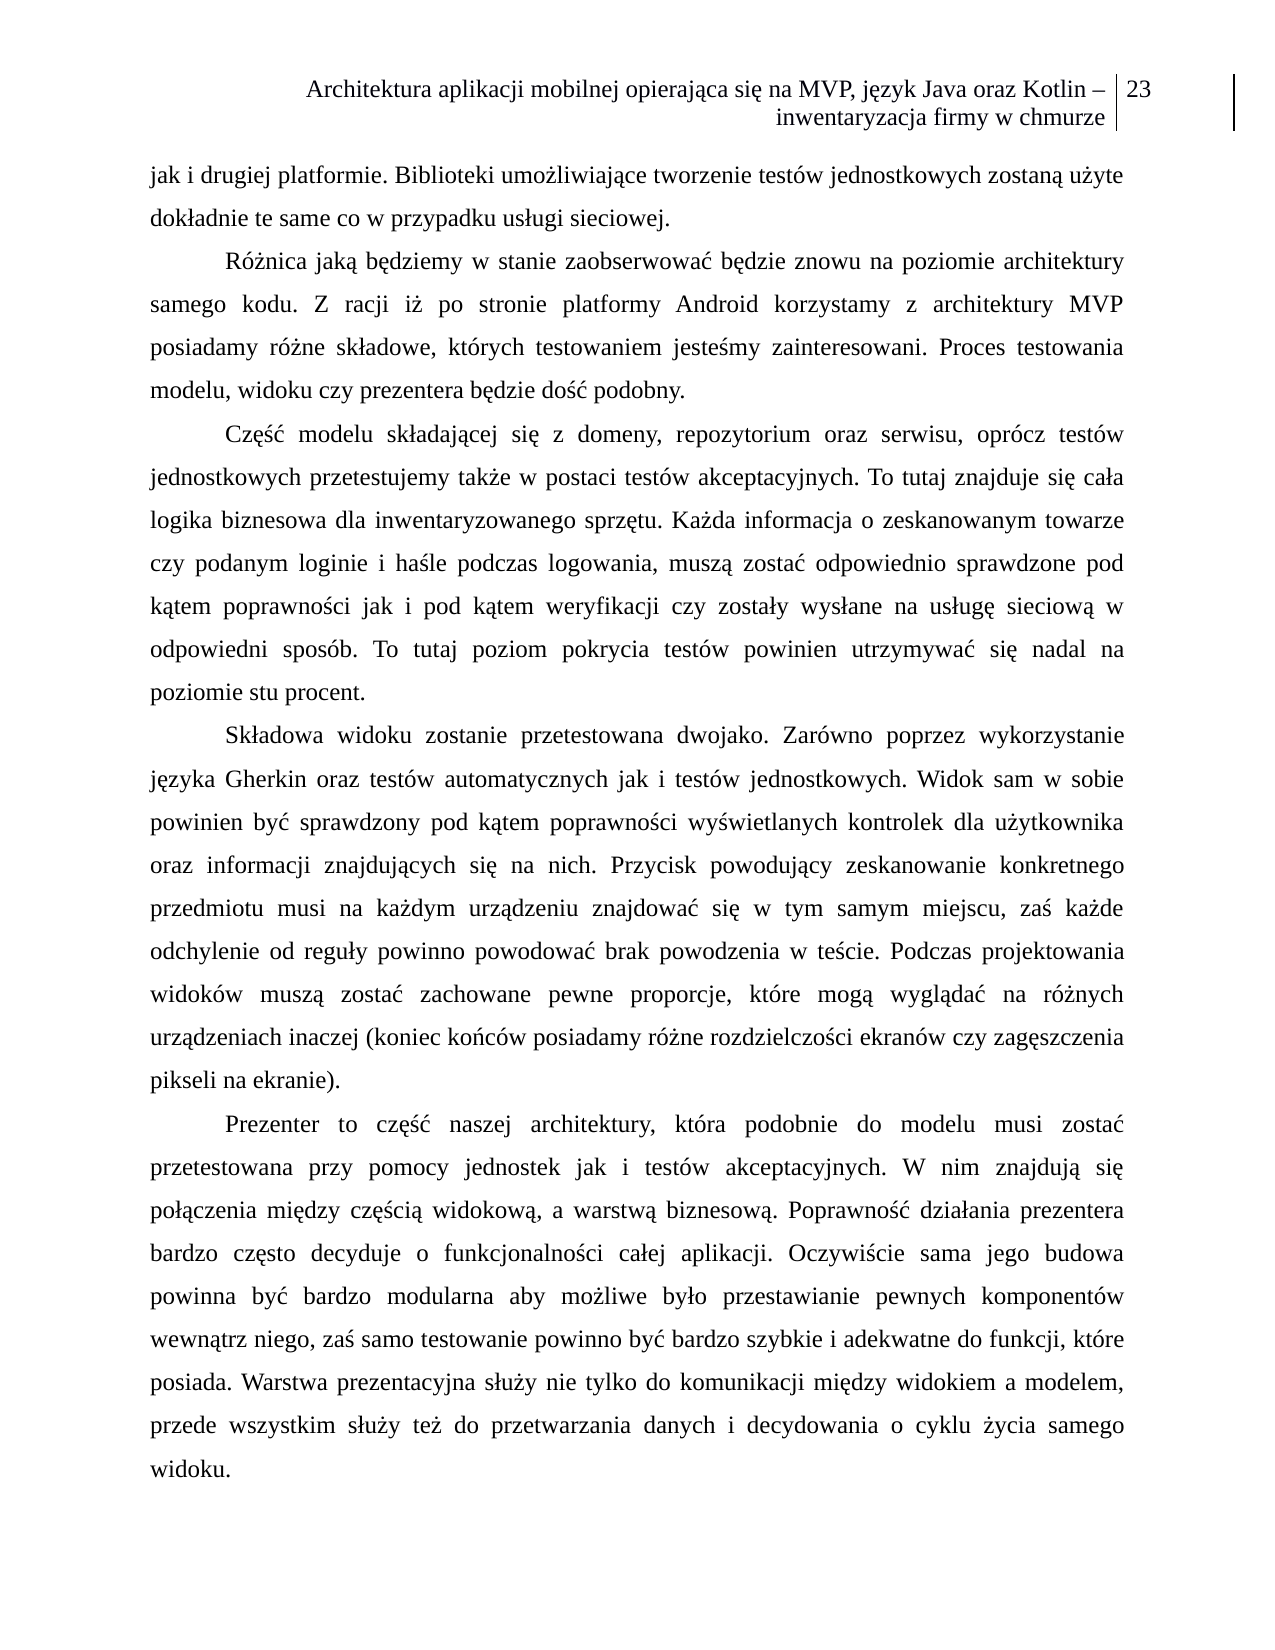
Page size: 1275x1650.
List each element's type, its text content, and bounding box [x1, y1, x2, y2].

text Różnica jaką będziemy w stanie zaobserwować będzie znowu na poziomie architektury samego kodu. Z racji iż po stronie platformy Android korzystamy z architektury MVP posiadamy różne składowe, których testowaniem jesteśmy zainteresowani. Proces testowania modelu, widoku czy prezentera będzie dość podobny. [150, 246, 1125, 404]
text Część modelu składającej się z domeny, repozytorium oraz serwisu, oprócz testów jednostkowych przetestujemy także w postaci testów akceptacyjnych. To tutaj znajduje się cała logika biznesowa dla inwentaryzowanego sprzętu. Każda informacja o zeskanowanym towarze czy podanym loginie i haśle podczas logowania, muszą zostać odpowiednio sprawdzone pod kątem poprawności jak i pod kątem weryfikacji czy zostały wysłane na usługę sieciową w odpowiedni sposób. To tutaj poziom pokrycia testów powinien utrzymywać się nadal na poziomie stu procent. [150, 419, 1125, 706]
text jak i drugiej platformie. Biblioteki umożliwiające tworzenie testów jednostkowych zostaną użyte dokładnie te same co w przypadku usługi sieciowej. [150, 160, 1125, 232]
text Prezenter to część naszej architektury, która podobnie do modelu musi zostać przetestowana przy pomocy jednostek jak i testów akceptacyjnych. W nim znajdują się połączenia między częścią widokową, a warstwą biznesową. Poprawność działania prezentera bardzo często decyduje o funkcjonalności całej aplikacji. Oczywiście sama jego budowa powinna być bardzo modularna aby możliwe było przestawianie pewnych komponentów wewnątrz niego, zaś samo testowanie powinno być bardzo szybkie i adekwatne do funkcji, które posiada. Warstwa prezentacyjna służy nie tylko do komunikacji między widokiem a modelem, przede wszystkim służy też do przetwarzania danych i decydowania o cyklu życia samego widoku. [150, 1109, 1125, 1482]
text Składowa widoku zostanie przetestowana dwojako. Zarówno poprzez wykorzystanie języka Gherkin oraz testów automatycznych jak i testów jednostkowych. Widok sam w sobie powinien być sprawdzony pod kątem poprawności wyświetlanych kontrolek dla użytkownika oraz informacji znajdujących się na nich. Przycisk powodujący zeskanowanie konkretnego przedmiotu musi na każdym urządzeniu znajdować się w tym samym miejscu, zaś każde odchylenie od reguły powinno powodować brak powodzenia w teście. Podczas projektowania widoków muszą zostać zachowane pewne proporcje, które mogą wyglądać na różnych urządzeniach inaczej (koniec końców posiadamy różne rozdzielczości ekranów czy zagęszczenia pikseli na ekranie). [150, 721, 1125, 1094]
